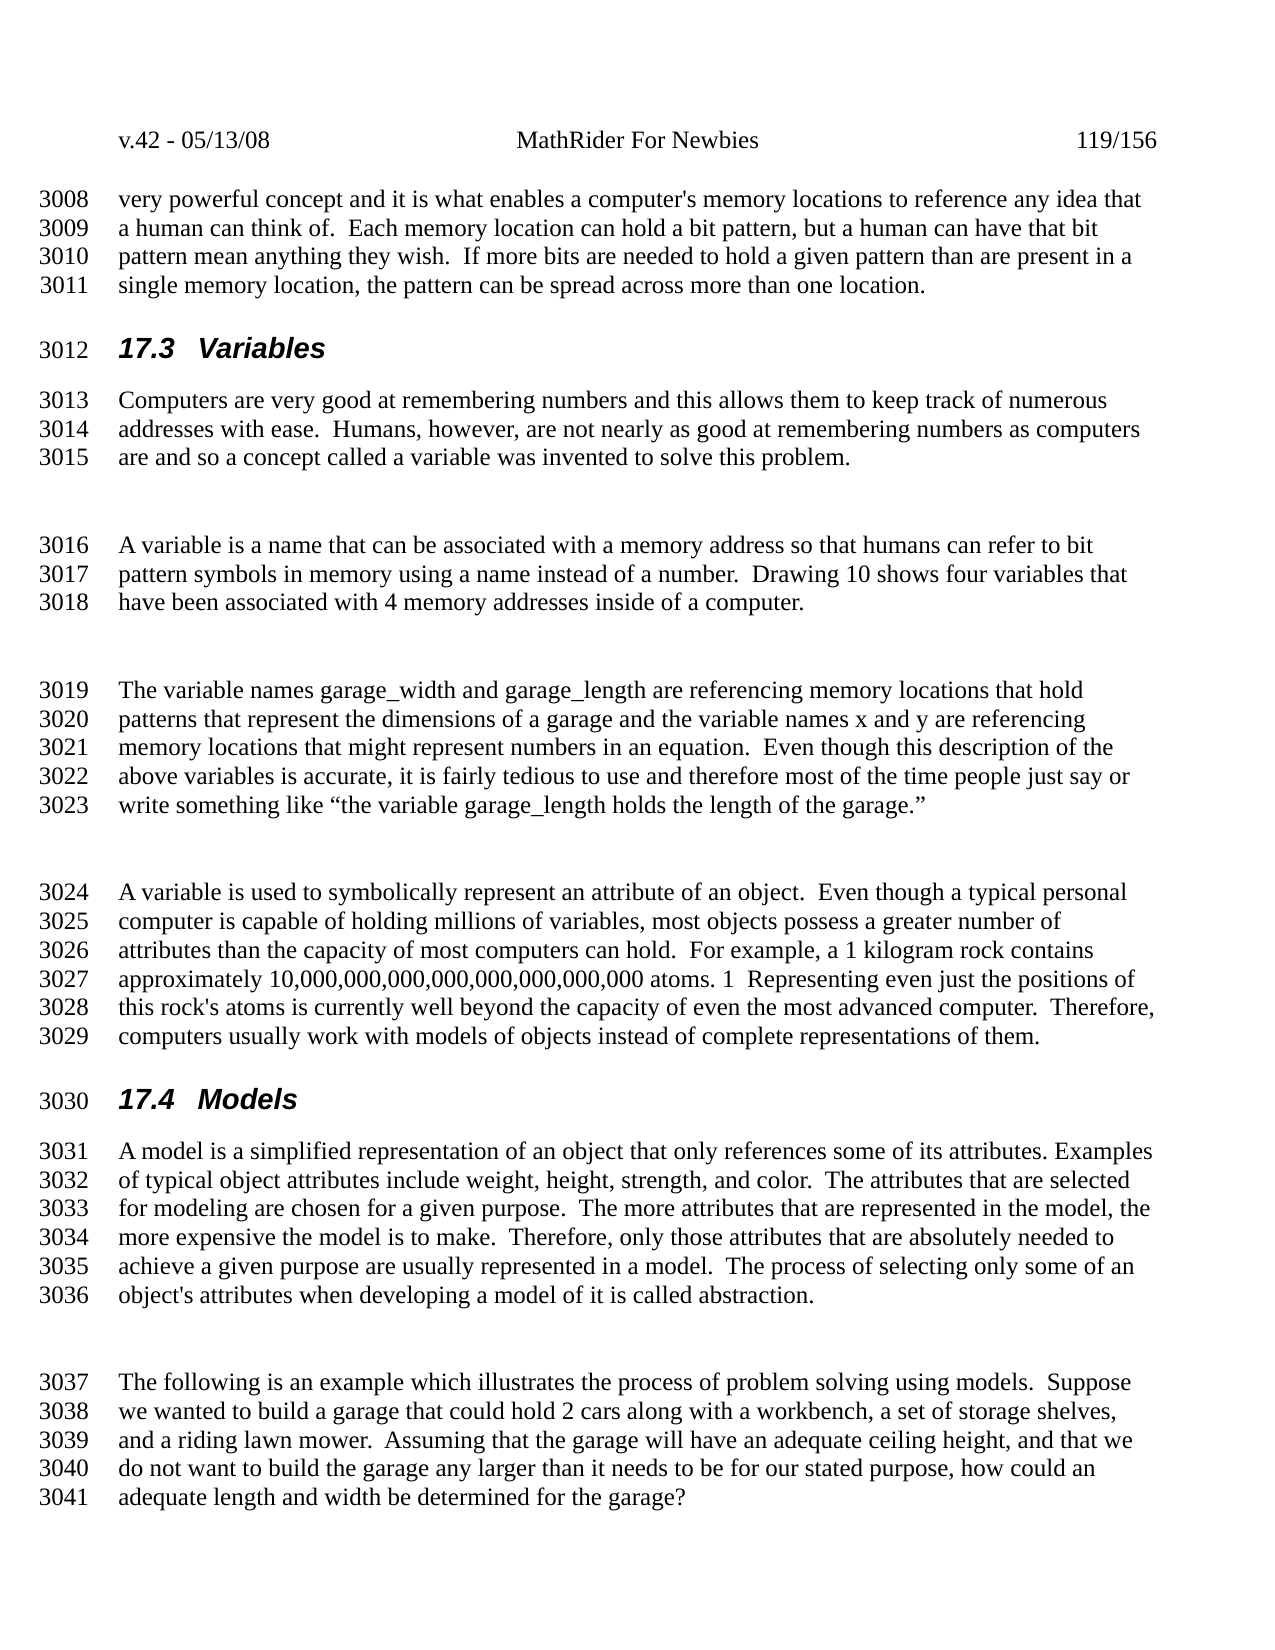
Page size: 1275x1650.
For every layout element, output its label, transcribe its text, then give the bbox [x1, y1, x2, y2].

text The variable names garage_width and garage_length are referencing memory locations that hold patterns that represent the dimensions of a garage and the variable names x and y are referencing memory locations that might represent numbers in an equation. Even though this description of the above variables is accurate, it is fairly tedious to use and therefore most of the time people just say or write something like “the variable garage_length holds the length of the garage.” [118, 675, 1157, 819]
text Computers are very good at remembering numbers and this allows them to keep track of numerous addresses with ease. Humans, however, are not nearly as good at remembering numbers as computers are and so a concept called a variable was invented to solve this problem. [118, 385, 1157, 471]
text very powerful concept and it is what enables a computer's memory locations to reference any idea that a human can think of. Each memory location can hold a bit pattern, but a human can have that bit pattern mean anything they wish. If more bits are needed to hold a given pattern than are present in a single memory location, the pattern can be spread across more than one location. [118, 184, 1157, 299]
text A variable is used to symbolically represent an attribute of an object. Even though a typical personal computer is capable of holding millions of variables, most objects possess a greater number of attributes than the capacity of most computers can hold. For example, a 1 kilogram rock contains approximately 10,000,000,000,000,000,000,000,000 atoms. 1 Representing even just the positions of this rock's atoms is currently well beyond the capacity of even the most advanced computer. Therefore, computers usually work with models of objects instead of complete representations of them. [118, 877, 1157, 1050]
text The following is an example which illustrates the process of problem solving using models. Suppose we wanted to build a garage that could hold 2 cars along with a workbench, a set of storage shelves, and a riding lawn mower. Assuming that the garage will have an adequate ceiling height, and that we do not want to build the garage any larger than it needs to be for our stated purpose, how could an adequate length and width be determined for the garage? [118, 1367, 1157, 1511]
text A variable is a name that can be associated with a memory address so that humans can refer to bit pattern symbols in memory using a name instead of a number. Drawing 10 shows four variables that have been associated with 4 memory addresses inside of a computer. [118, 530, 1157, 616]
subtitle Models [118, 1082, 1157, 1116]
subtitle Variables [118, 331, 1157, 365]
text A model is a simplified representation of an object that only references some of its attributes. Examples of typical object attributes include weight, height, strength, and color. The attributes that are selected for modeling are chosen for a given purpose. The more attributes that are represented in the model, the more expensive the model is to make. Therefore, only those attributes that are absolutely needed to achieve a given purpose are usually represented in a model. The process of selecting only some of an object's attributes when developing a model of it is called abstraction. [118, 1136, 1157, 1308]
